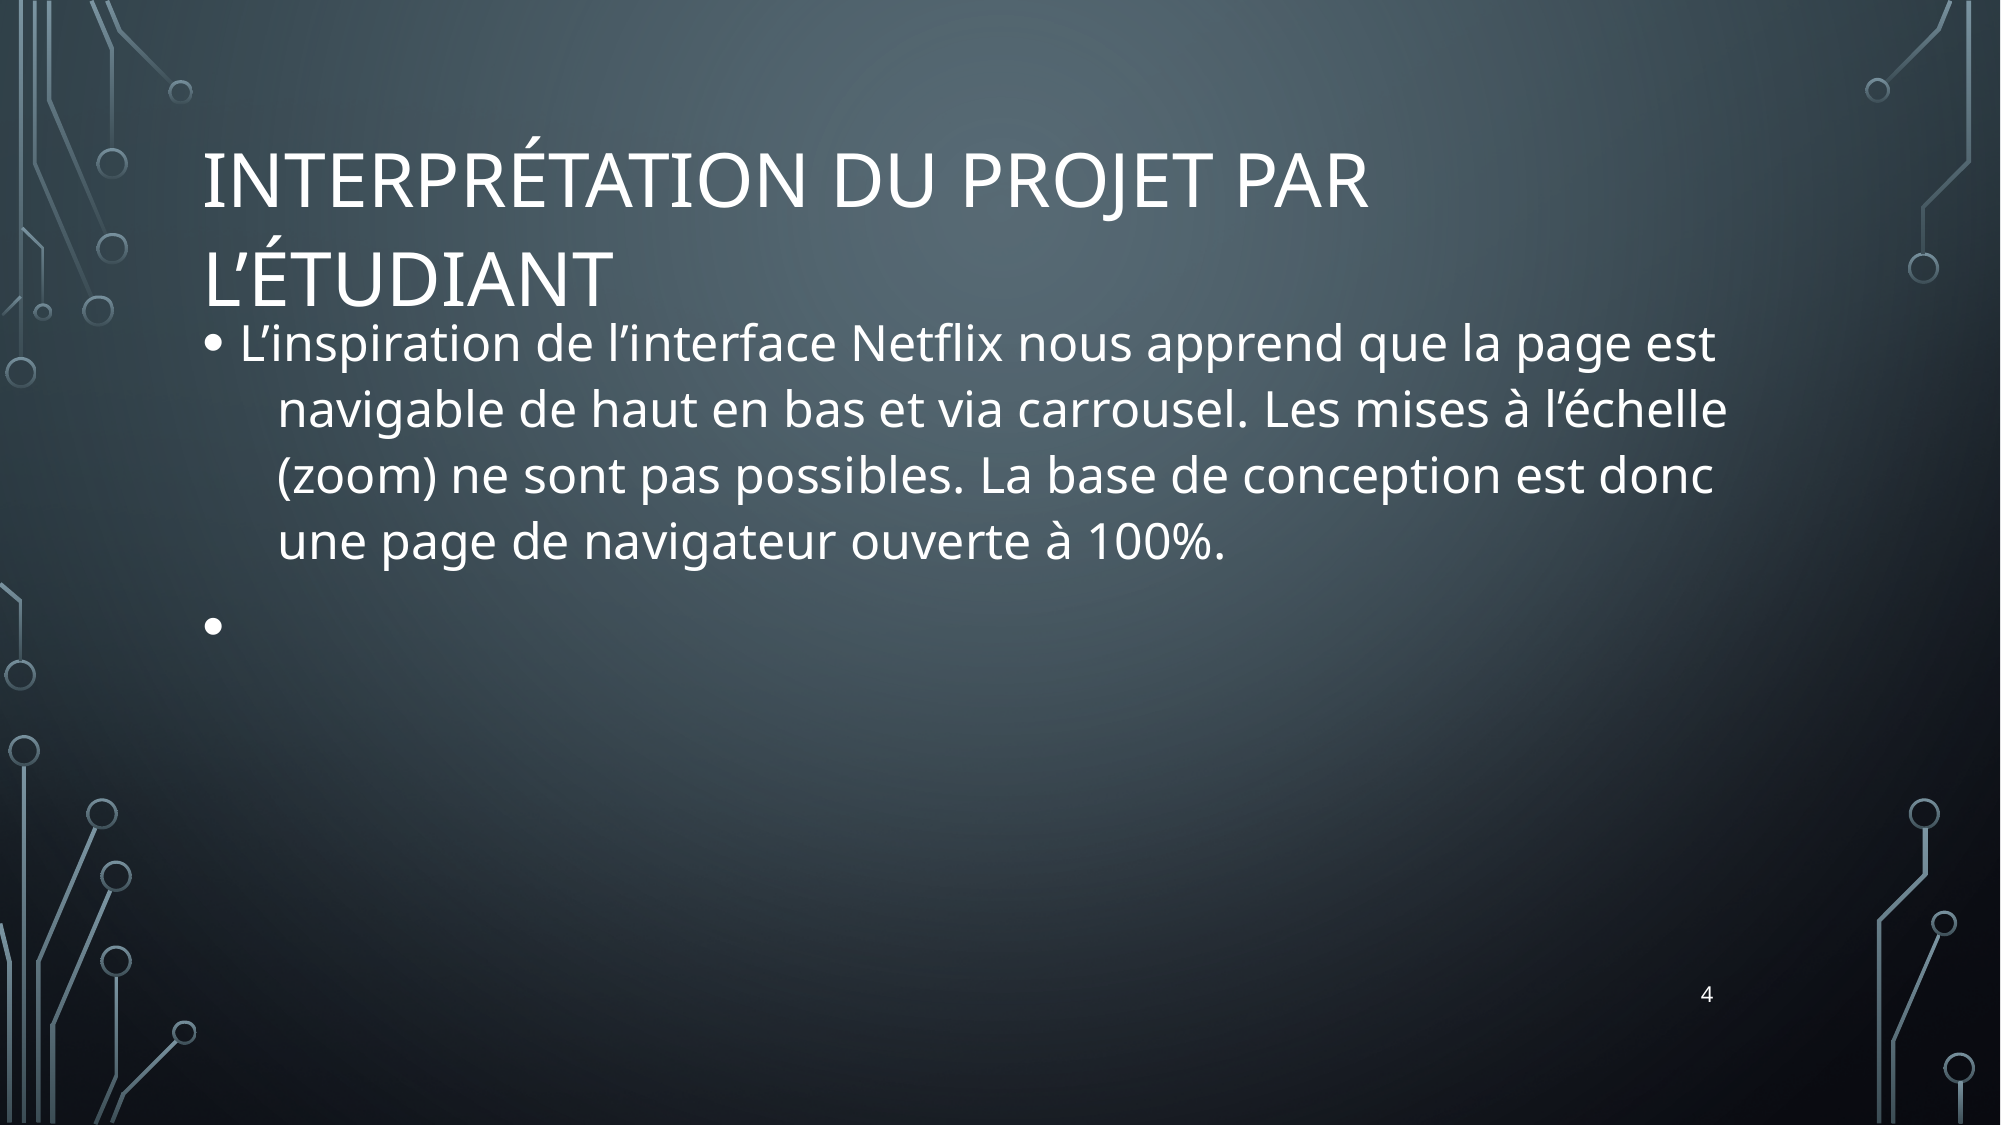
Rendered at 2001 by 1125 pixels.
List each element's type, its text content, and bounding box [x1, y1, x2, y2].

title Interprétation du projet par l’étudiant [187, 101, 1813, 298]
text_box [1685, 965, 1813, 1025]
list L’inspiration de l’interface Netflix nous apprend que la page est navigable de haut en bas et via carrousel. Les mises à l’échelle (zoom) ne sont pas possibles. La base de conception est donc une page de navigateur ouverte à 100%. [187, 298, 1813, 953]
